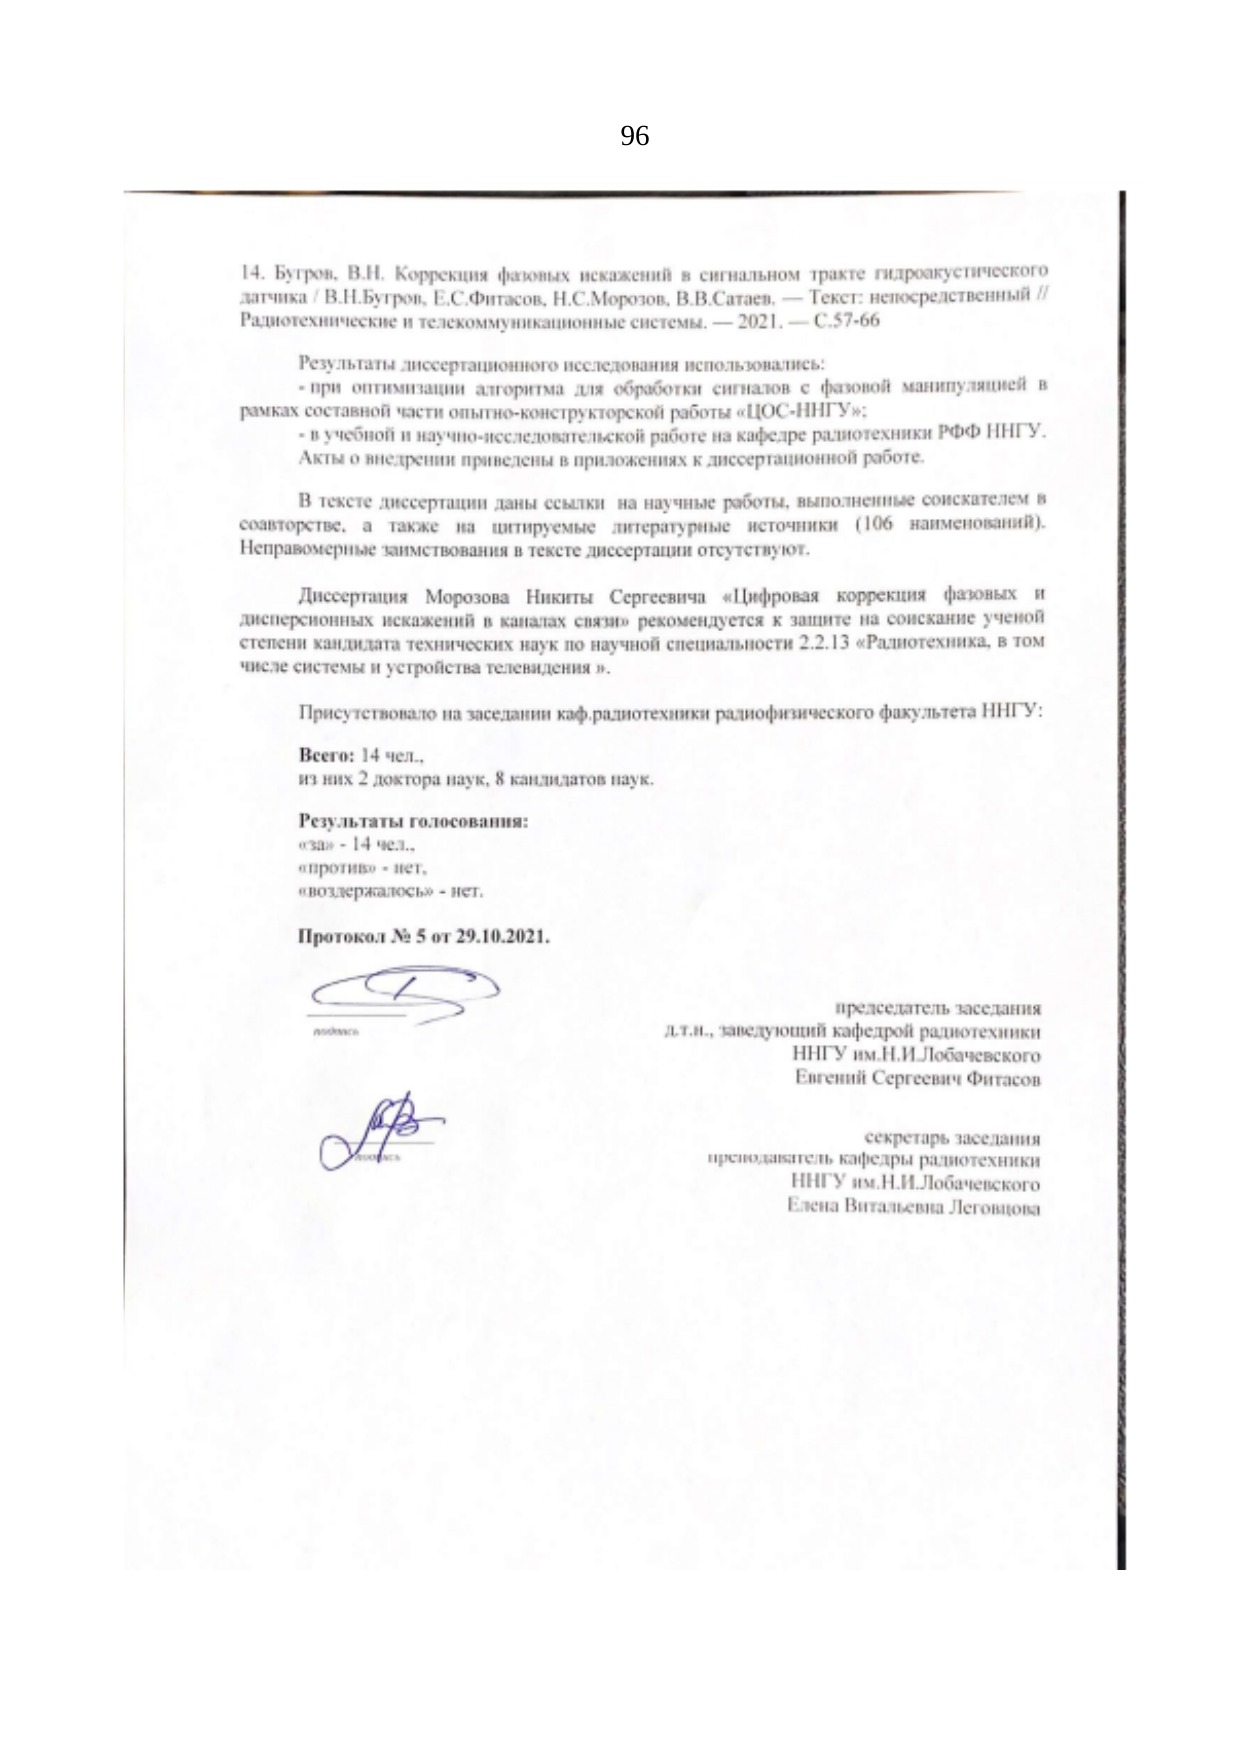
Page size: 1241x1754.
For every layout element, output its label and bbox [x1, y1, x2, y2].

picture [123, 181, 1147, 1570]
